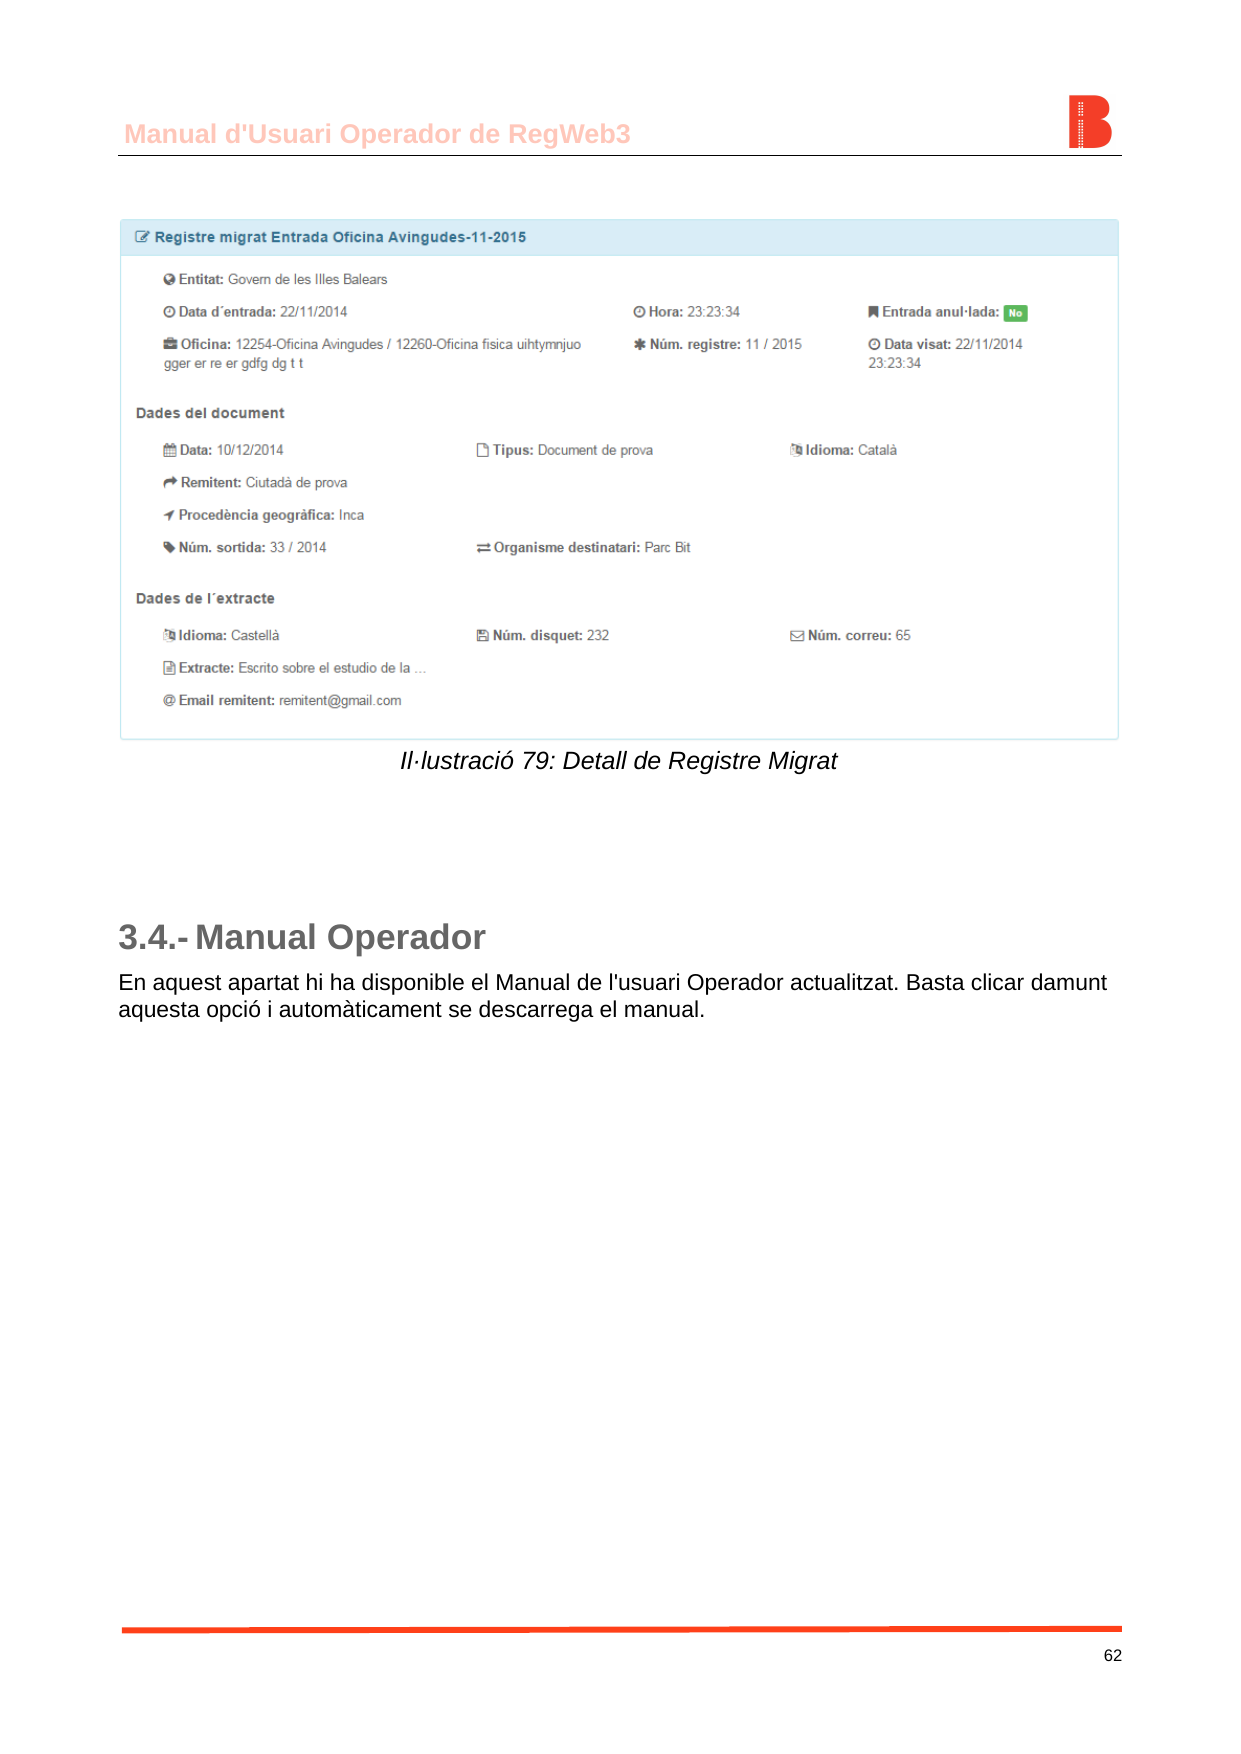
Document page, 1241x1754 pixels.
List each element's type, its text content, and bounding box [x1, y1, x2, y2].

text Il·lustració 79: Detall de Registre Migrat [118, 746, 1122, 775]
picture [1063, 94, 1117, 150]
text En aquest apartat hi ha disponible el Manual de l'usuari Operador actualitzat. Basta clicar damunt aquesta opció i automàticament se descarrega el manual. [118, 969, 1122, 1022]
picture [118, 215, 1123, 746]
subtitle Manual Operador [118, 916, 1122, 957]
